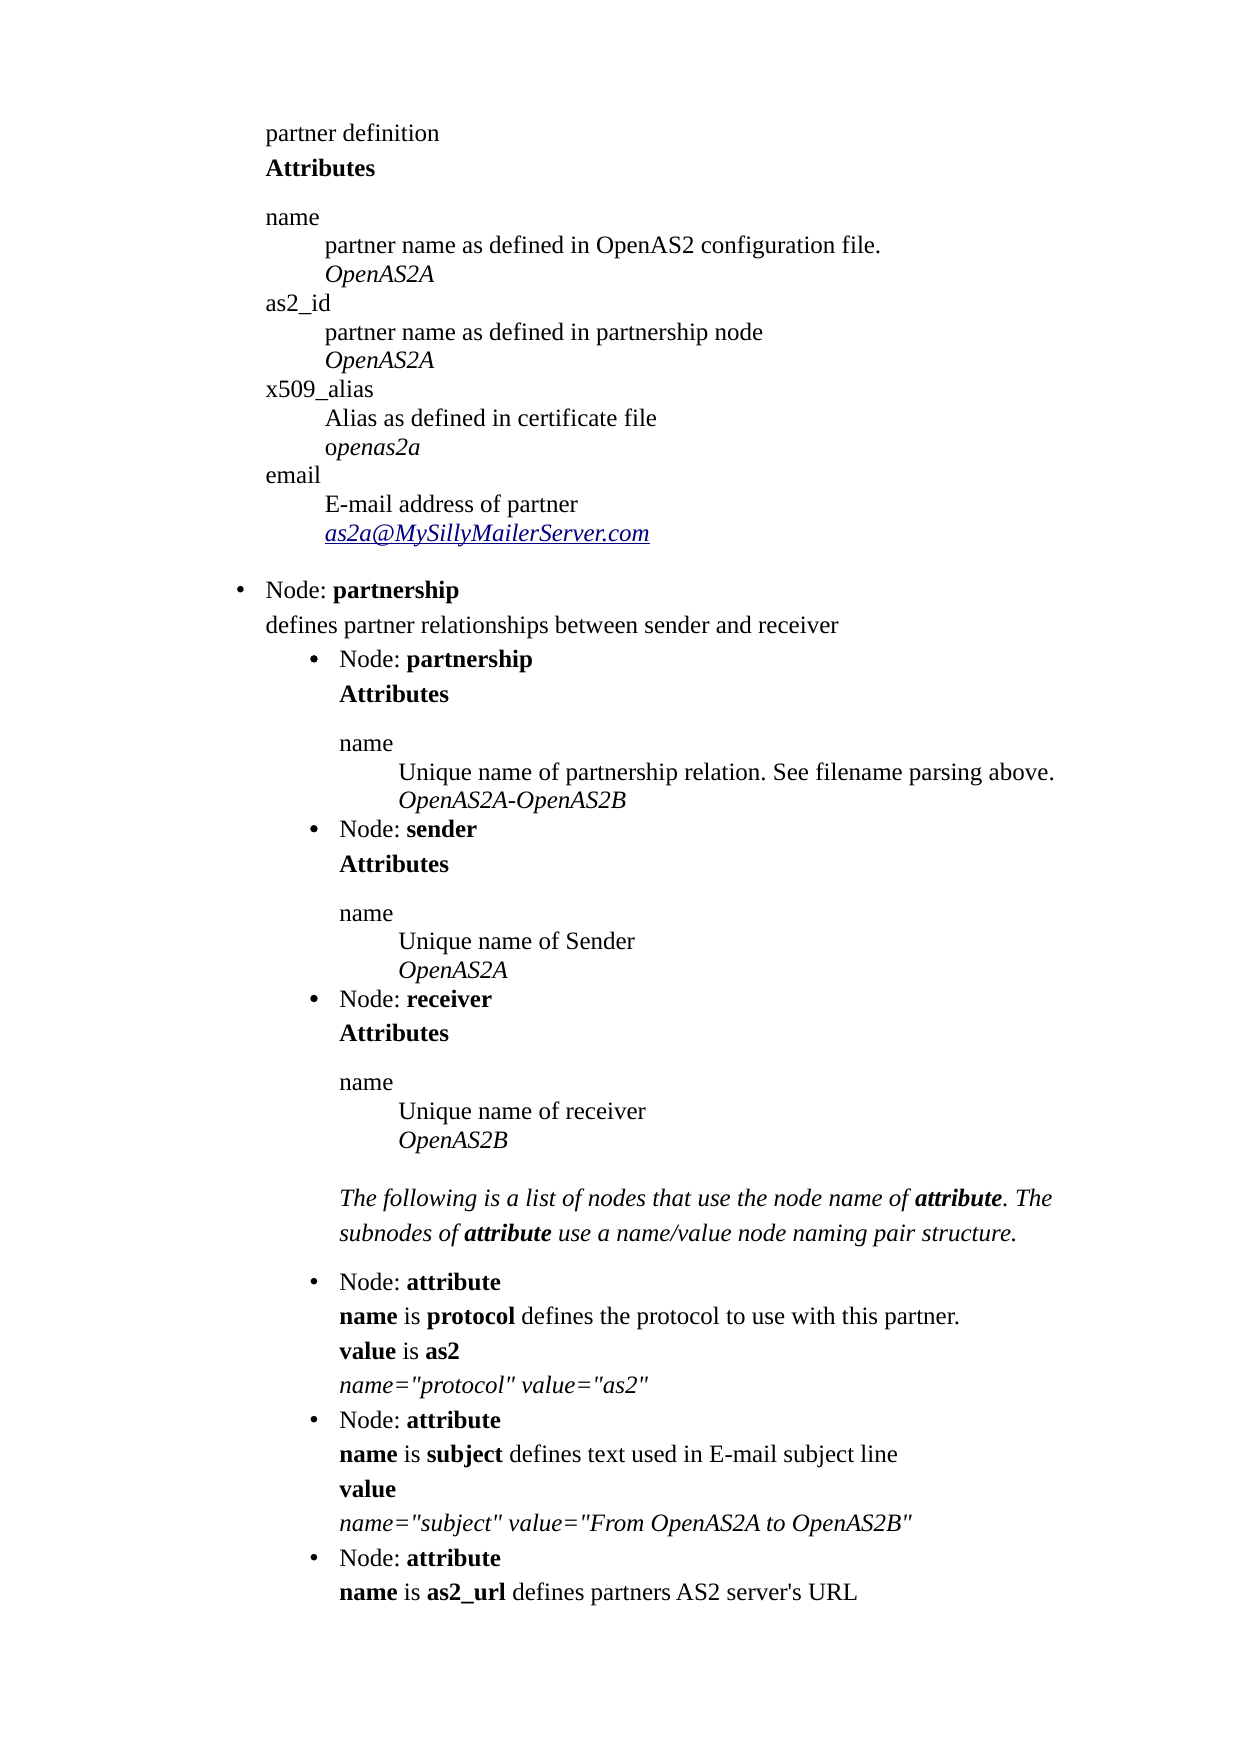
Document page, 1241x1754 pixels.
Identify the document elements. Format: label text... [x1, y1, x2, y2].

list Alias as defined in certificate file openas2a [295, 403, 1122, 460]
list partner name as defined in OpenAS2 configuration file. OpenAS2A [295, 230, 1122, 288]
subtitle as2_id [236, 288, 1122, 317]
subtitle name [309, 898, 1122, 926]
list Unique name of partnership relation. See filename parsing above. OpenAS2A-OpenAS2B [369, 757, 1122, 814]
subtitle email [236, 460, 1122, 489]
list Unique name of receiver OpenAS2B [369, 1096, 1122, 1154]
list Node: partnership Attributes [309, 644, 1122, 708]
subtitle name [236, 202, 1122, 230]
list Node: receiver Attributes [309, 984, 1122, 1047]
subtitle x509_alias [236, 374, 1122, 403]
list Node: sender Attributes [309, 814, 1122, 877]
list partner name as defined in partnership node OpenAS2A [295, 317, 1122, 374]
list E-mail address of partner as2a@MySillyMailerServer.com [295, 489, 1122, 547]
list partner definition Attributes [236, 118, 1122, 181]
subtitle name [309, 1067, 1122, 1096]
list Unique name of Sender OpenAS2A [369, 926, 1122, 984]
list Node: attribute name is protocol defines the protocol to use with this partner. value is as2 name="protocol" value="as2" [309, 1267, 1122, 1399]
list Node: attribute name is as2_url defines partners AS2 server's URL [309, 1543, 1122, 1606]
list The following is a list of nodes that use the node name of attribute. The subnodes of attribute use a name/value node naming pair structure. [309, 1183, 1122, 1246]
list Node: attribute name is subject defines text used in E-mail subject line value name="subject" value="From OpenAS2A to OpenAS2B" [309, 1405, 1122, 1537]
subtitle name [309, 728, 1122, 757]
list Node: partnership defines partner relationships between sender and receiver [236, 575, 1122, 639]
